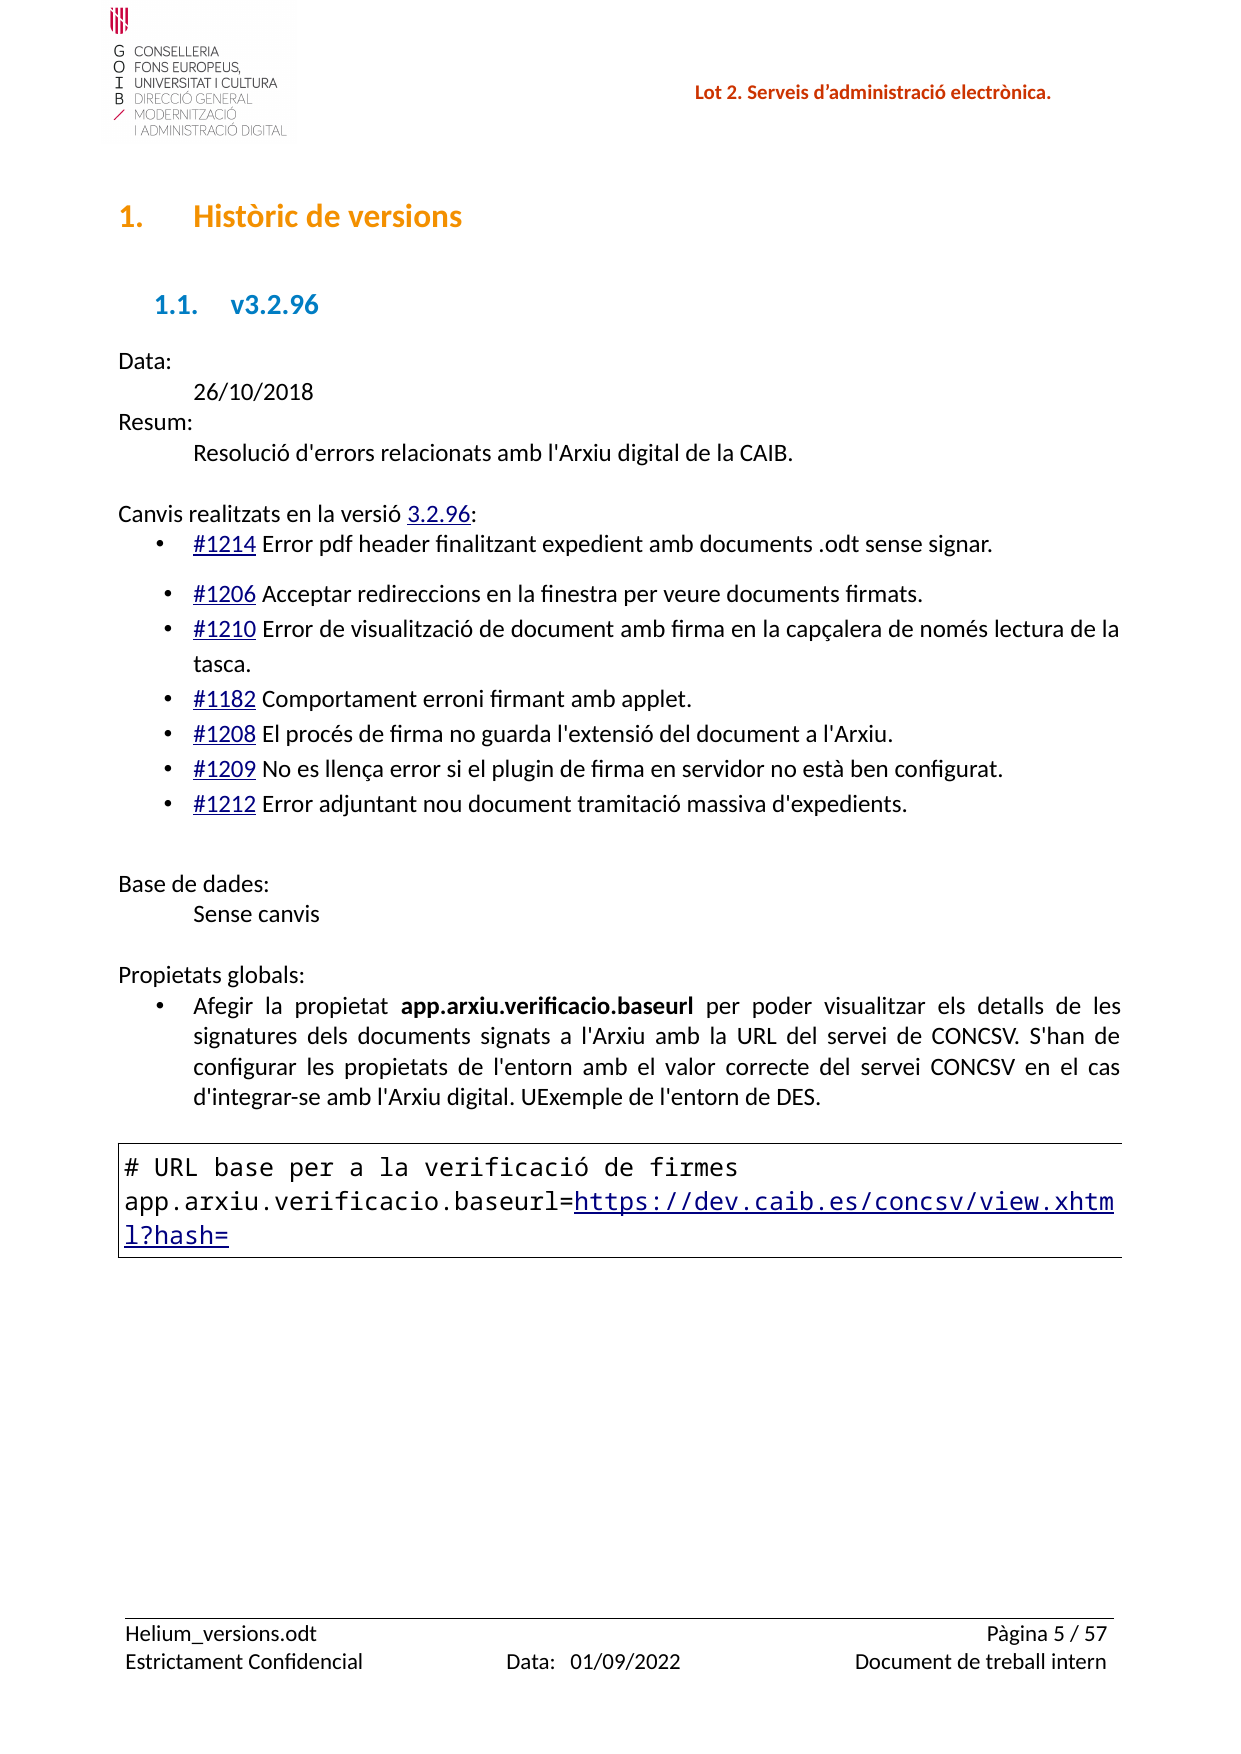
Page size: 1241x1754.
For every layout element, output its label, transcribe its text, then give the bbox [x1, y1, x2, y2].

list #1182 Comportament erroni firmant amb applet. [164, 683, 1122, 713]
list #1212 Error adjuntant nou document tramitació massiva d'expedients. [164, 788, 1122, 818]
text Canvis realitzats en la versió 3.2.96: [118, 498, 1122, 528]
text Resolució d'errors relacionats amb l'Arxiu digital de la CAIB. [118, 437, 1122, 467]
table_header # URL base per a la verificació de firmes app.arxiu.verificacio.baseurl=https://dev.caib.es/concsv/view.xhtml?hash= [119, 1144, 1122, 1257]
list #1209 No es llença error si el plugin de firma en servidor no està ben configurat. [164, 753, 1122, 783]
list Afegir la propietat app.arxiu.verificacio.baseurl per poder visualitzar els detalls de les signatures dels documents signats a l'Arxiu amb la URL del servei de CONCSV. S'han de configurar les propietats de l'entorn amb el valor correcte del servei CONCSV en el cas d'integrar-se amb l'Arxiu digital. UExemple de l'entorn de DES. [156, 990, 1122, 1112]
subtitle Històric de versions [118, 195, 1122, 236]
text Resum: [118, 406, 1122, 437]
list #1210 Error de visualització de document amb firma en la capçalera de només lectura de la tasca. [164, 613, 1122, 678]
list #1206 Acceptar redireccions en la finestra per veure documents firmats. [164, 578, 1122, 608]
subtitle v3.2.96 [153, 286, 1122, 321]
text Base de dades: [118, 868, 1122, 898]
text Data: [118, 345, 1122, 376]
list #1208 El procés de firma no guarda l'extensió del document a l'Arxiu. [164, 718, 1122, 748]
text Sense canvis [118, 898, 1122, 929]
text Propietats globals: [118, 959, 1122, 990]
text 26/10/2018 [118, 376, 1122, 406]
picture [100, 0, 297, 144]
list #1214 Error pdf header finalitzant expedient amb documents .odt sense signar. [156, 528, 1122, 559]
